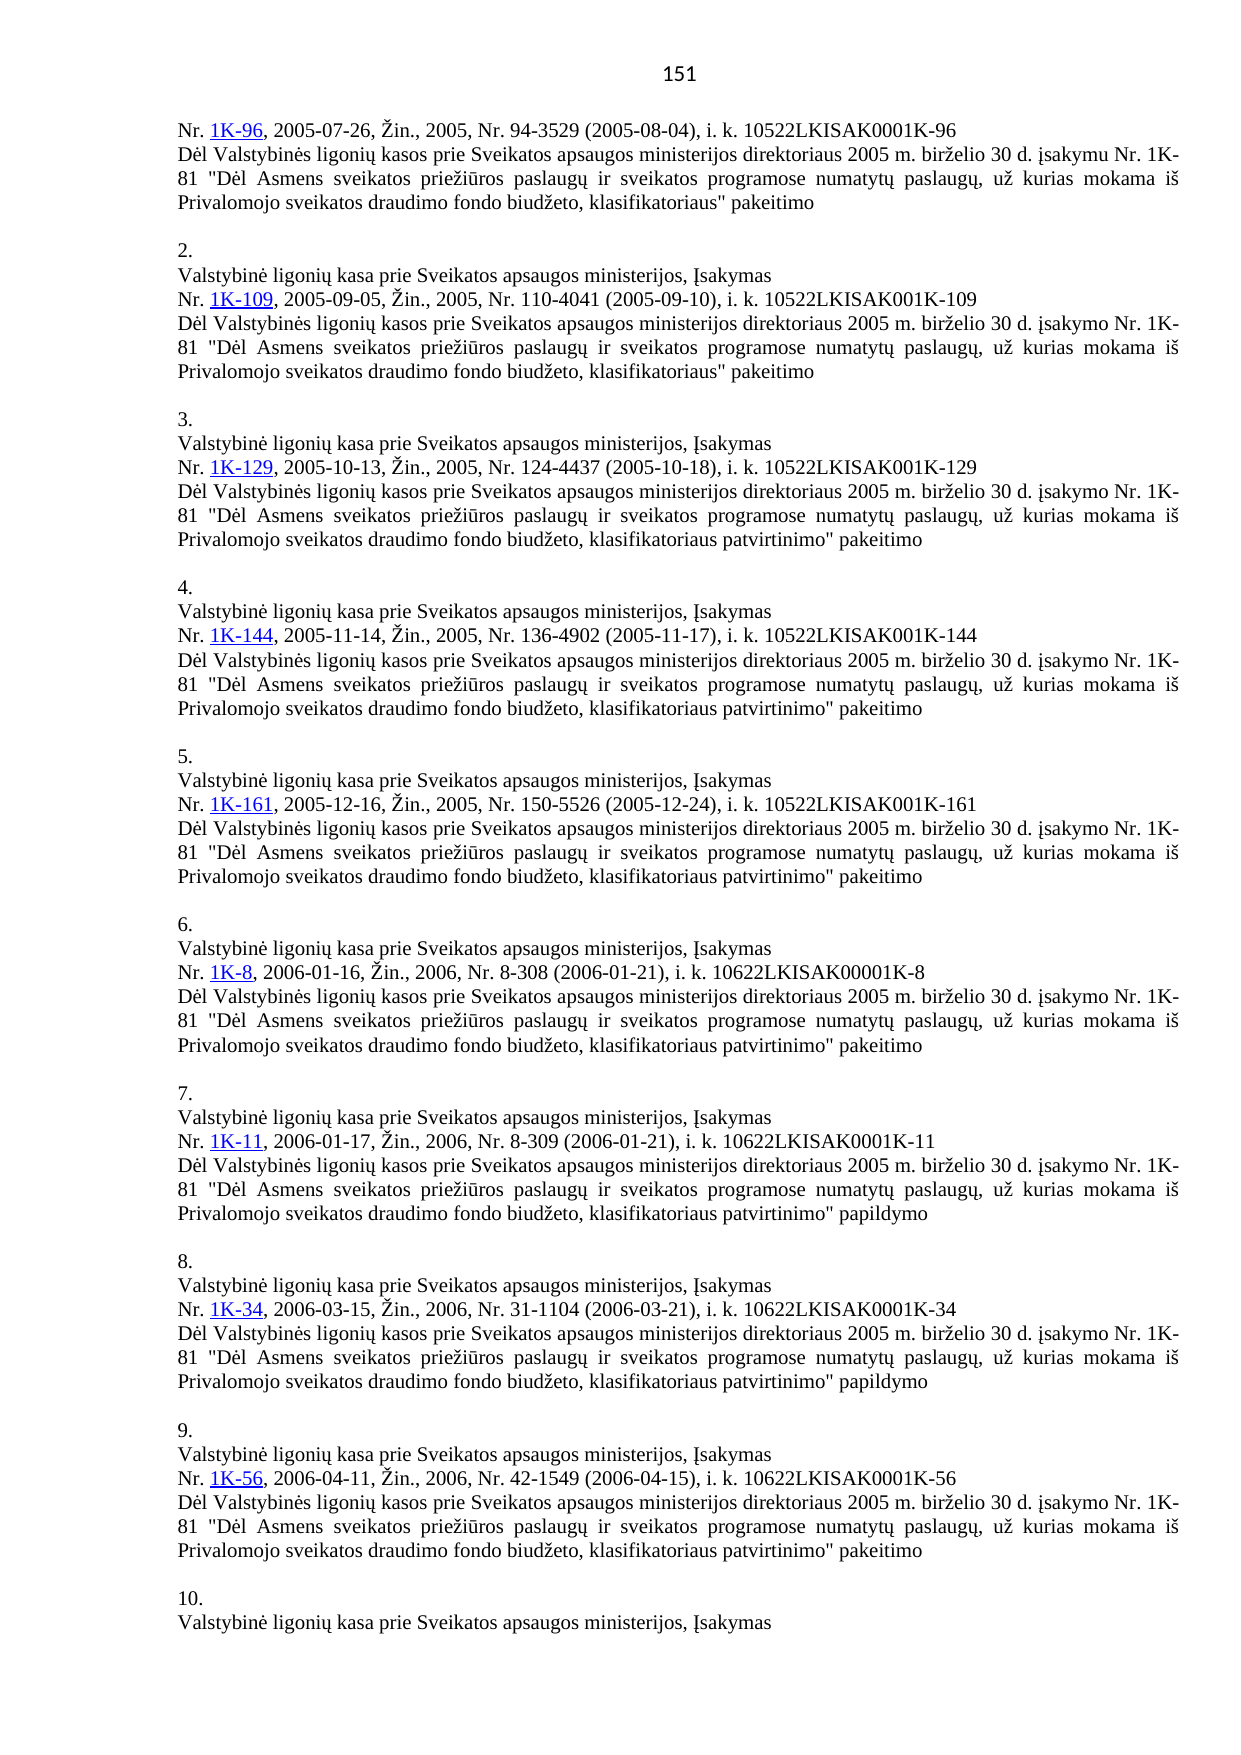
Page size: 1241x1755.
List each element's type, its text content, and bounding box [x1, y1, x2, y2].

text Dėl Valstybinės ligonių kasos prie Sveikatos apsaugos ministerijos direktoriaus 2005 m. birželio 30 d. įsakymo Nr. 1K-81 "Dėl Asmens sveikatos priežiūros paslaugų ir sveikatos programose numatytų paslaugų, už kurias mokama iš Privalomojo sveikatos draudimo fondo biudžeto, klasifikatoriaus patvirtinimo" papildymo [177, 1321, 1181, 1393]
text Valstybinė ligonių kasa prie Sveikatos apsaugos ministerijos, Įsakymas [177, 262, 1181, 287]
text Nr. 1K-34, 2006-03-15, Žin., 2006, Nr. 31-1104 (2006-03-21), i. k. 10622LKISAK0001K-34 [177, 1297, 1181, 1321]
text Nr. 1K-109, 2005-09-05, Žin., 2005, Nr. 110-4041 (2005-09-10), i. k. 10522LKISAK001K-109 [177, 287, 1181, 311]
text Valstybinė ligonių kasa prie Sveikatos apsaugos ministerijos, Įsakymas [177, 768, 1181, 792]
text Valstybinė ligonių kasa prie Sveikatos apsaugos ministerijos, Įsakymas [177, 1273, 1181, 1297]
text Dėl Valstybinės ligonių kasos prie Sveikatos apsaugos ministerijos direktoriaus 2005 m. birželio 30 d. įsakymo Nr. 1K-81 "Dėl Asmens sveikatos priežiūros paslaugų ir sveikatos programose numatytų paslaugų, už kurias mokama iš Privalomojo sveikatos draudimo fondo biudžeto, klasifikatoriaus patvirtinimo" pakeitimo [177, 816, 1181, 888]
text Dėl Valstybinės ligonių kasos prie Sveikatos apsaugos ministerijos direktoriaus 2005 m. birželio 30 d. įsakymo Nr. 1K-81 "Dėl Asmens sveikatos priežiūros paslaugų ir sveikatos programose numatytų paslaugų, už kurias mokama iš Privalomojo sveikatos draudimo fondo biudžeto, klasifikatoriaus patvirtinimo" pakeitimo [177, 1490, 1181, 1562]
text Nr. 1K-129, 2005-10-13, Žin., 2005, Nr. 124-4437 (2005-10-18), i. k. 10522LKISAK001K-129 [177, 455, 1181, 479]
text 4. [177, 575, 1181, 599]
text Dėl Valstybinės ligonių kasos prie Sveikatos apsaugos ministerijos direktoriaus 2005 m. birželio 30 d. įsakymo Nr. 1K-81 "Dėl Asmens sveikatos priežiūros paslaugų ir sveikatos programose numatytų paslaugų, už kurias mokama iš Privalomojo sveikatos draudimo fondo biudžeto, klasifikatoriaus patvirtinimo" pakeitimo [177, 479, 1181, 551]
text Valstybinė ligonių kasa prie Sveikatos apsaugos ministerijos, Įsakymas [177, 431, 1181, 455]
text 2. [177, 238, 1181, 262]
text Nr. 1K-161, 2005-12-16, Žin., 2005, Nr. 150-5526 (2005-12-24), i. k. 10522LKISAK001K-161 [177, 792, 1181, 816]
text Nr. 1K-96, 2005-07-26, Žin., 2005, Nr. 94-3529 (2005-08-04), i. k. 10522LKISAK0001K-96 [177, 118, 1181, 142]
text 5. [177, 744, 1181, 768]
text Nr. 1K-56, 2006-04-11, Žin., 2006, Nr. 42-1549 (2006-04-15), i. k. 10622LKISAK0001K-56 [177, 1466, 1181, 1490]
text Nr. 1K-11, 2006-01-17, Žin., 2006, Nr. 8-309 (2006-01-21), i. k. 10622LKISAK0001K-11 [177, 1129, 1181, 1153]
text 7. [177, 1081, 1181, 1105]
text Dėl Valstybinės ligonių kasos prie Sveikatos apsaugos ministerijos direktoriaus 2005 m. birželio 30 d. įsakymu Nr. 1K-81 "Dėl Asmens sveikatos priežiūros paslaugų ir sveikatos programose numatytų paslaugų, už kurias mokama iš Privalomojo sveikatos draudimo fondo biudžeto, klasifikatoriaus" pakeitimo [177, 142, 1181, 214]
text 3. [177, 407, 1181, 431]
text Dėl Valstybinės ligonių kasos prie Sveikatos apsaugos ministerijos direktoriaus 2005 m. birželio 30 d. įsakymo Nr. 1K- 81 "Dėl Asmens sveikatos priežiūros paslaugų ir sveikatos programose numatytų paslaugų, už kurias mokama iš Privalomojo sveikatos draudimo fondo biudžeto, klasifikatoriaus patvirtinimo" papildymo [177, 1153, 1181, 1225]
text 6. [177, 912, 1181, 936]
text Dėl Valstybinės ligonių kasos prie Sveikatos apsaugos ministerijos direktoriaus 2005 m. birželio 30 d. įsakymo Nr. 1K-81 "Dėl Asmens sveikatos priežiūros paslaugų ir sveikatos programose numatytų paslaugų, už kurias mokama iš Privalomojo sveikatos draudimo fondo biudžeto, klasifikatoriaus" pakeitimo [177, 311, 1181, 383]
text Valstybinė ligonių kasa prie Sveikatos apsaugos ministerijos, Įsakymas [177, 599, 1181, 623]
text 10. [177, 1586, 1181, 1610]
text 8. [177, 1249, 1181, 1273]
text Dėl Valstybinės ligonių kasos prie Sveikatos apsaugos ministerijos direktoriaus 2005 m. birželio 30 d. įsakymo Nr. 1K- 81 "Dėl Asmens sveikatos priežiūros paslaugų ir sveikatos programose numatytų paslaugų, už kurias mokama iš Privalomojo sveikatos draudimo fondo biudžeto, klasifikatoriaus patvirtinimo" pakeitimo [177, 984, 1181, 1057]
text Valstybinė ligonių kasa prie Sveikatos apsaugos ministerijos, Įsakymas [177, 1442, 1181, 1466]
text Nr. 1K-144, 2005-11-14, Žin., 2005, Nr. 136-4902 (2005-11-17), i. k. 10522LKISAK001K-144 [177, 623, 1181, 647]
text Valstybinė ligonių kasa prie Sveikatos apsaugos ministerijos, Įsakymas [177, 1105, 1181, 1129]
text Valstybinė ligonių kasa prie Sveikatos apsaugos ministerijos, Įsakymas [177, 1610, 1181, 1634]
text Nr. 1K-8, 2006-01-16, Žin., 2006, Nr. 8-308 (2006-01-21), i. k. 10622LKISAK00001K-8 [177, 960, 1181, 984]
text 9. [177, 1417, 1181, 1442]
text Valstybinė ligonių kasa prie Sveikatos apsaugos ministerijos, Įsakymas [177, 936, 1181, 960]
text Dėl Valstybinės ligonių kasos prie Sveikatos apsaugos ministerijos direktoriaus 2005 m. birželio 30 d. įsakymo Nr. 1K-81 "Dėl Asmens sveikatos priežiūros paslaugų ir sveikatos programose numatytų paslaugų, už kurias mokama iš Privalomojo sveikatos draudimo fondo biudžeto, klasifikatoriaus patvirtinimo" pakeitimo [177, 647, 1181, 720]
